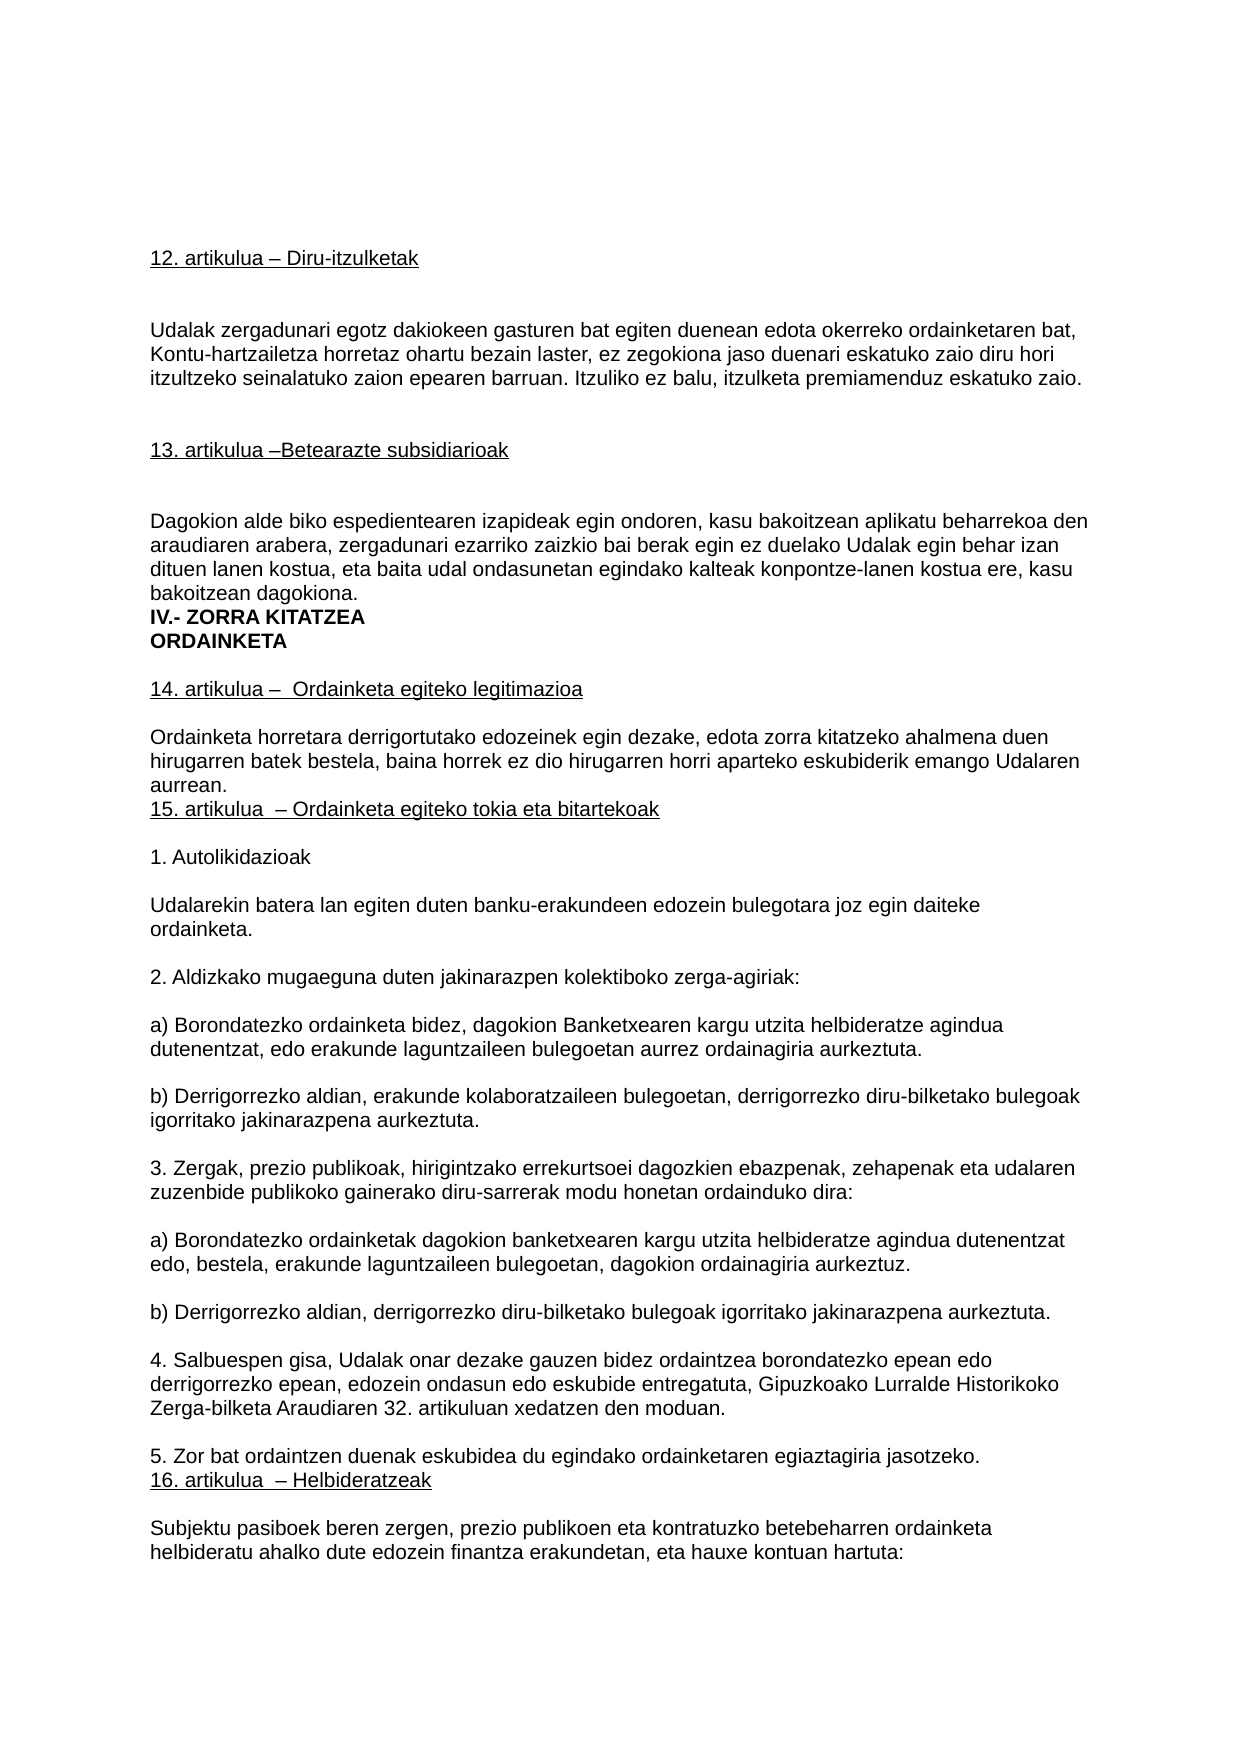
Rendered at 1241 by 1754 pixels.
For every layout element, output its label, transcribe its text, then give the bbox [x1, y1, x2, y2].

text 1. Autolikidazioak [150, 845, 1090, 869]
text 3. Zergak, prezio publikoak, hirigintzako errekurtsoei dagozkien ebazpenak, zehapenak eta udalaren zuzenbide publikoko gainerako diru-sarrerak modu honetan ordainduko dira: [150, 1156, 1090, 1204]
text Udalarekin batera lan egiten duten banku-erakundeen edozein bulegotara joz egin daiteke ordainketa. [150, 893, 1090, 941]
text 4. Salbuespen gisa, Udalak onar dezake gauzen bidez ordaintzea borondatezko epean edo derrigorrezko epean, edozein ondasun edo eskubide entregatuta, Gipuzkoako Lurralde Historikoko Zerga-bilketa Araudiaren 32. artikuluan xedatzen den moduan. [150, 1348, 1090, 1420]
text 14. artikulua – Ordainketa egiteko legitimazioa [150, 677, 1090, 701]
text Dagokion alde biko espedientearen izapideak egin ondoren, kasu bakoitzean aplikatu beharrekoa den araudiaren arabera, zergadunari ezarriko zaizkio bai berak egin ez duelako Udalak egin behar izan dituen lanen kostua, eta baita udal ondasunetan egindako kalteak konpontze-lanen kostua ere, kasu bakoitzean dagokiona. [150, 509, 1090, 605]
text 13. artikulua –Betearazte subsidiarioak [150, 437, 1090, 461]
text IV.- ZORRA KITATZEA [150, 605, 1090, 629]
text a) Borondatezko ordainketa bidez, dagokion Banketxearen kargu utzita helbideratze agindua dutenentzat, edo erakunde laguntzaileen bulegoetan aurrez ordainagiria aurkeztuta. [150, 1012, 1090, 1060]
text 2. Aldizkako mugaeguna duten jakinarazpen kolektiboko zerga-agiriak: [150, 964, 1090, 988]
text b) Derrigorrezko aldian, derrigorrezko diru-bilketako bulegoak igorritako jakinarazpena aurkeztuta. [150, 1300, 1090, 1324]
text Subjektu pasiboek beren zergen, prezio publikoen eta kontratuzko betebeharren ordainketa helbideratu ahalko dute edozein finantza erakundetan, eta hauxe kontuan hartuta: [150, 1516, 1090, 1563]
text 12. artikulua – Diru-itzulketak [150, 246, 1090, 270]
text b) Derrigorrezko aldian, erakunde kolaboratzaileen bulegoetan, derrigorrezko diru-bilketako bulegoak igorritako jakinarazpena aurkeztuta. [150, 1084, 1090, 1132]
text ORDAINKETA [150, 629, 1090, 653]
text Ordainketa horretara derrigortutako edozeinek egin dezake, edota zorra kitatzeko ahalmena duen hirugarren batek bestela, baina horrek ez dio hirugarren horri aparteko eskubiderik emango Udalaren aurrean. [150, 725, 1090, 797]
text a) Borondatezko ordainketak dagokion banketxearen kargu utzita helbideratze agindua dutenentzat edo, bestela, erakunde laguntzaileen bulegoetan, dagokion ordainagiria aurkeztuz. [150, 1228, 1090, 1276]
text 5. Zor bat ordaintzen duenak eskubidea du egindako ordainketaren egiaztagiria jasotzeko. [150, 1444, 1090, 1468]
text 15. artikulua – Ordainketa egiteko tokia eta bitartekoak [150, 797, 1090, 821]
text Udalak zergadunari egotz dakiokeen gasturen bat egiten duenean edota okerreko ordainketaren bat, Kontu-hartzailetza horretaz ohartu bezain laster, ez zegokiona jaso duenari eskatuko zaio diru hori itzultzeko seinalatuko zaion epearen barruan. Itzuliko ez balu, itzulketa premiamenduz eskatuko zaio. [150, 318, 1090, 389]
text 16. artikulua – Helbideratzeak [150, 1468, 1090, 1492]
